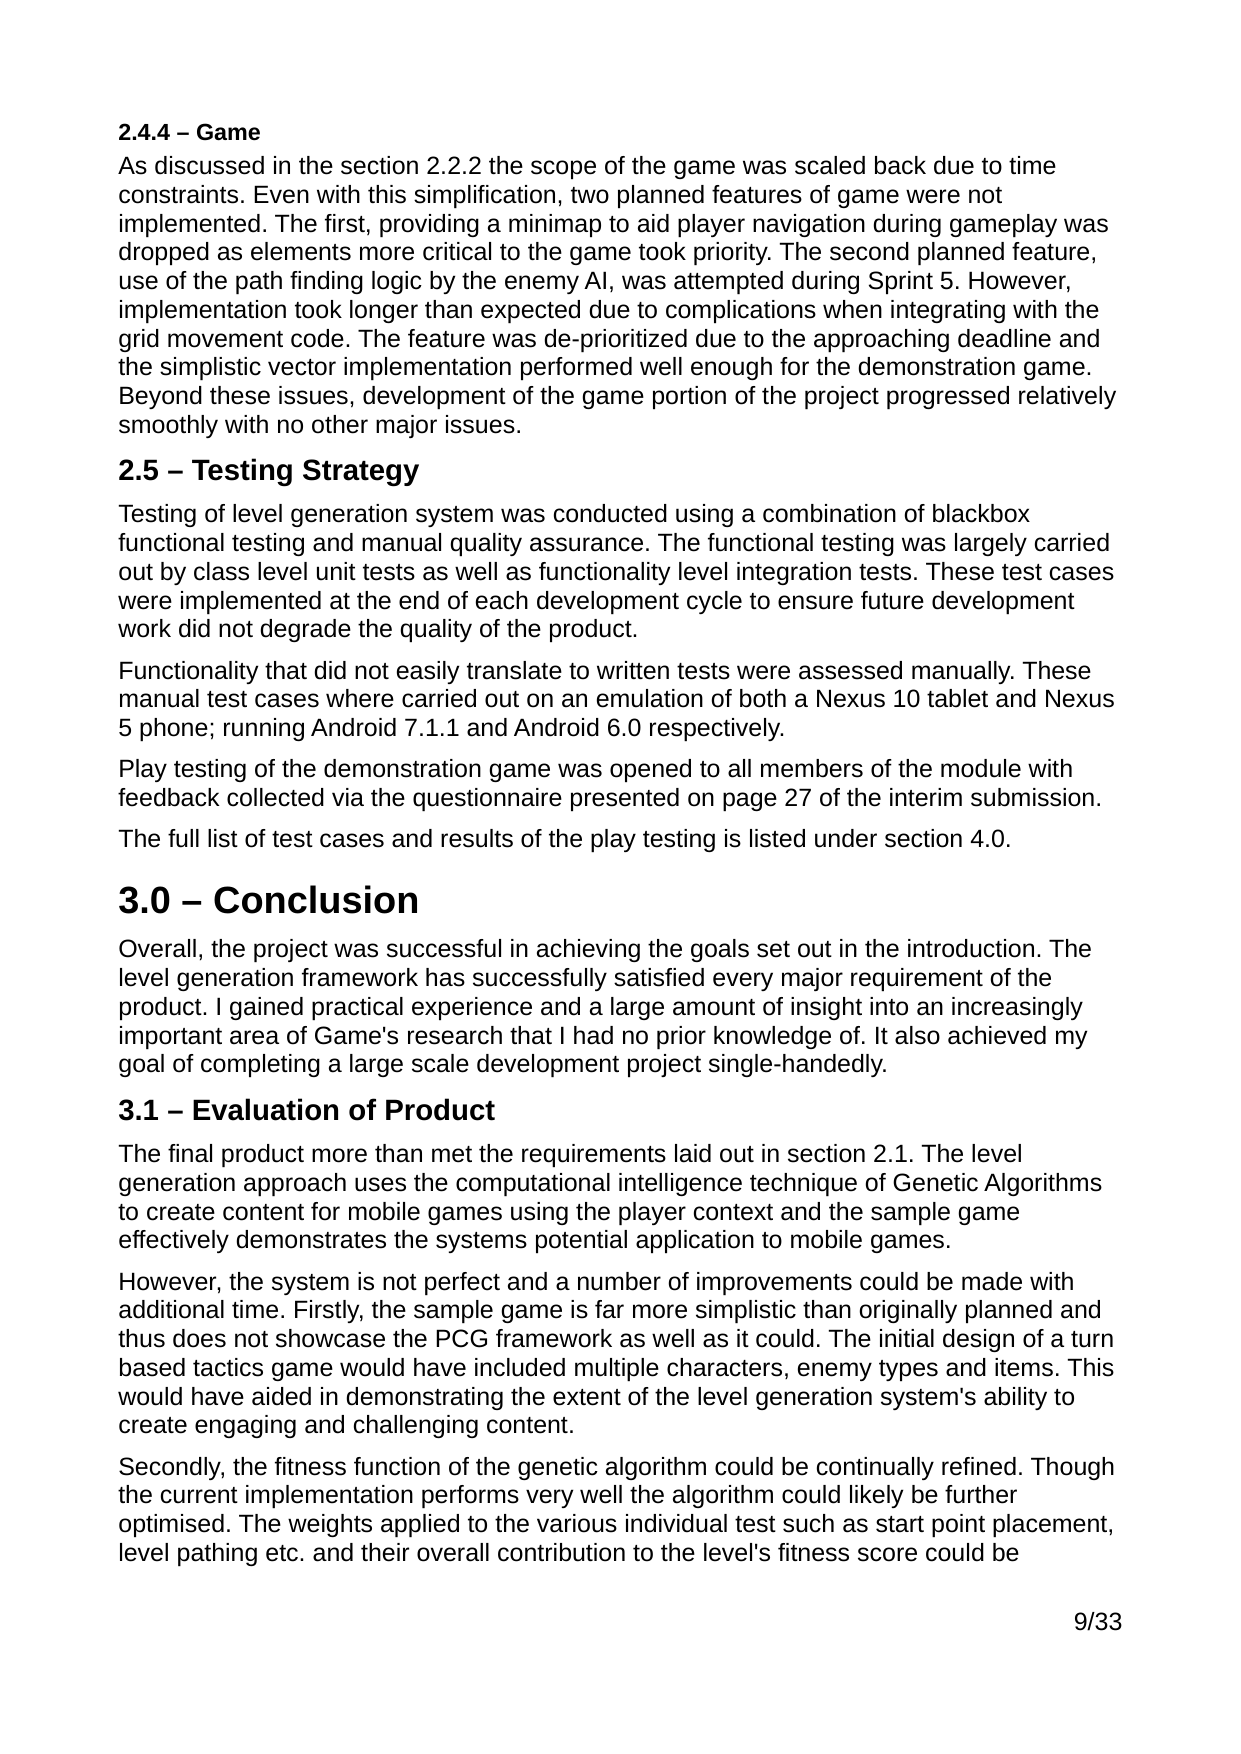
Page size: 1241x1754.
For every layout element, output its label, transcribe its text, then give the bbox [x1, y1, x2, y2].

subtitle 2.4.4 – Game [118, 118, 1122, 145]
text Testing of level generation system was conducted using a combination of blackbox functional testing and manual quality assurance. The functional testing was largely carried out by class level unit tests as well as functionality level integration tests. These test cases were implemented at the end of each development cycle to ensure future development work did not degrade the quality of the product. [118, 499, 1122, 643]
text Functionality that did not easily translate to written tests were assessed manually. These manual test cases where carried out on an emulation of both a Nexus 10 tablet and Nexus 5 phone; running Android 7.1.1 and Android 6.0 respectively. [118, 656, 1122, 742]
subtitle 3.1 – Evaluation of Product [118, 1093, 1122, 1126]
subtitle 2.5 – Testing Strategy [118, 453, 1122, 487]
text The final product more than met the requirements laid out in section 2.1. The level generation approach uses the computational intelligence technique of Genetic Algorithms to create content for mobile games using the player context and the sample game effectively demonstrates the systems potential application to mobile games. [118, 1139, 1122, 1254]
text Overall, the project was successful in achieving the goals set out in the introduction. The level generation framework has successfully satisfied every major requirement of the product. I gained practical experience and a large amount of insight into an increasingly important area of Game's research that I had no prior knowledge of. It also achieved my goal of completing a large scale development project single-handedly. [118, 934, 1122, 1078]
subtitle 3.0 – Conclusion [118, 878, 1122, 922]
text Secondly, the fitness function of the genetic algorithm could be continually refined. Though the current implementation performs very well the algorithm could likely be further optimised. The weights applied to the various individual test such as start point placement, level pathing etc. and their overall contribution to the level's fitness score could be [118, 1451, 1122, 1566]
text Play testing of the demonstration game was opened to all members of the module with feedback collected via the questionnaire presented on page 27 of the interim submission. [118, 754, 1122, 812]
text The full list of test cases and results of the play testing is listed under section 4.0. [118, 824, 1122, 853]
text However, the system is not perfect and a number of improvements could be made with additional time. Firstly, the sample game is far more simplistic than originally planned and thus does not showcase the PCG framework as well as it could. The initial design of a turn based tactics game would have included multiple characters, enemy types and items. This would have aided in demonstrating the extent of the level generation system's ability to create engaging and challenging content. [118, 1266, 1122, 1439]
text As discussed in the section 2.2.2 the scope of the game was scaled back due to time constraints. Even with this simplification, two planned features of game were not implemented. The first, providing a minimap to aid player navigation during gameplay was dropped as elements more critical to the game took priority. The second planned feature, use of the path finding logic by the enemy AI, was attempted during Sprint 5. However, implementation took longer than expected due to complications when integrating with the grid movement code. The feature was de-prioritized due to the approaching deadline and the simplistic vector implementation performed well enough for the demonstration game. Beyond these issues, development of the game portion of the project progressed relatively smoothly with no other major issues. [118, 151, 1122, 439]
